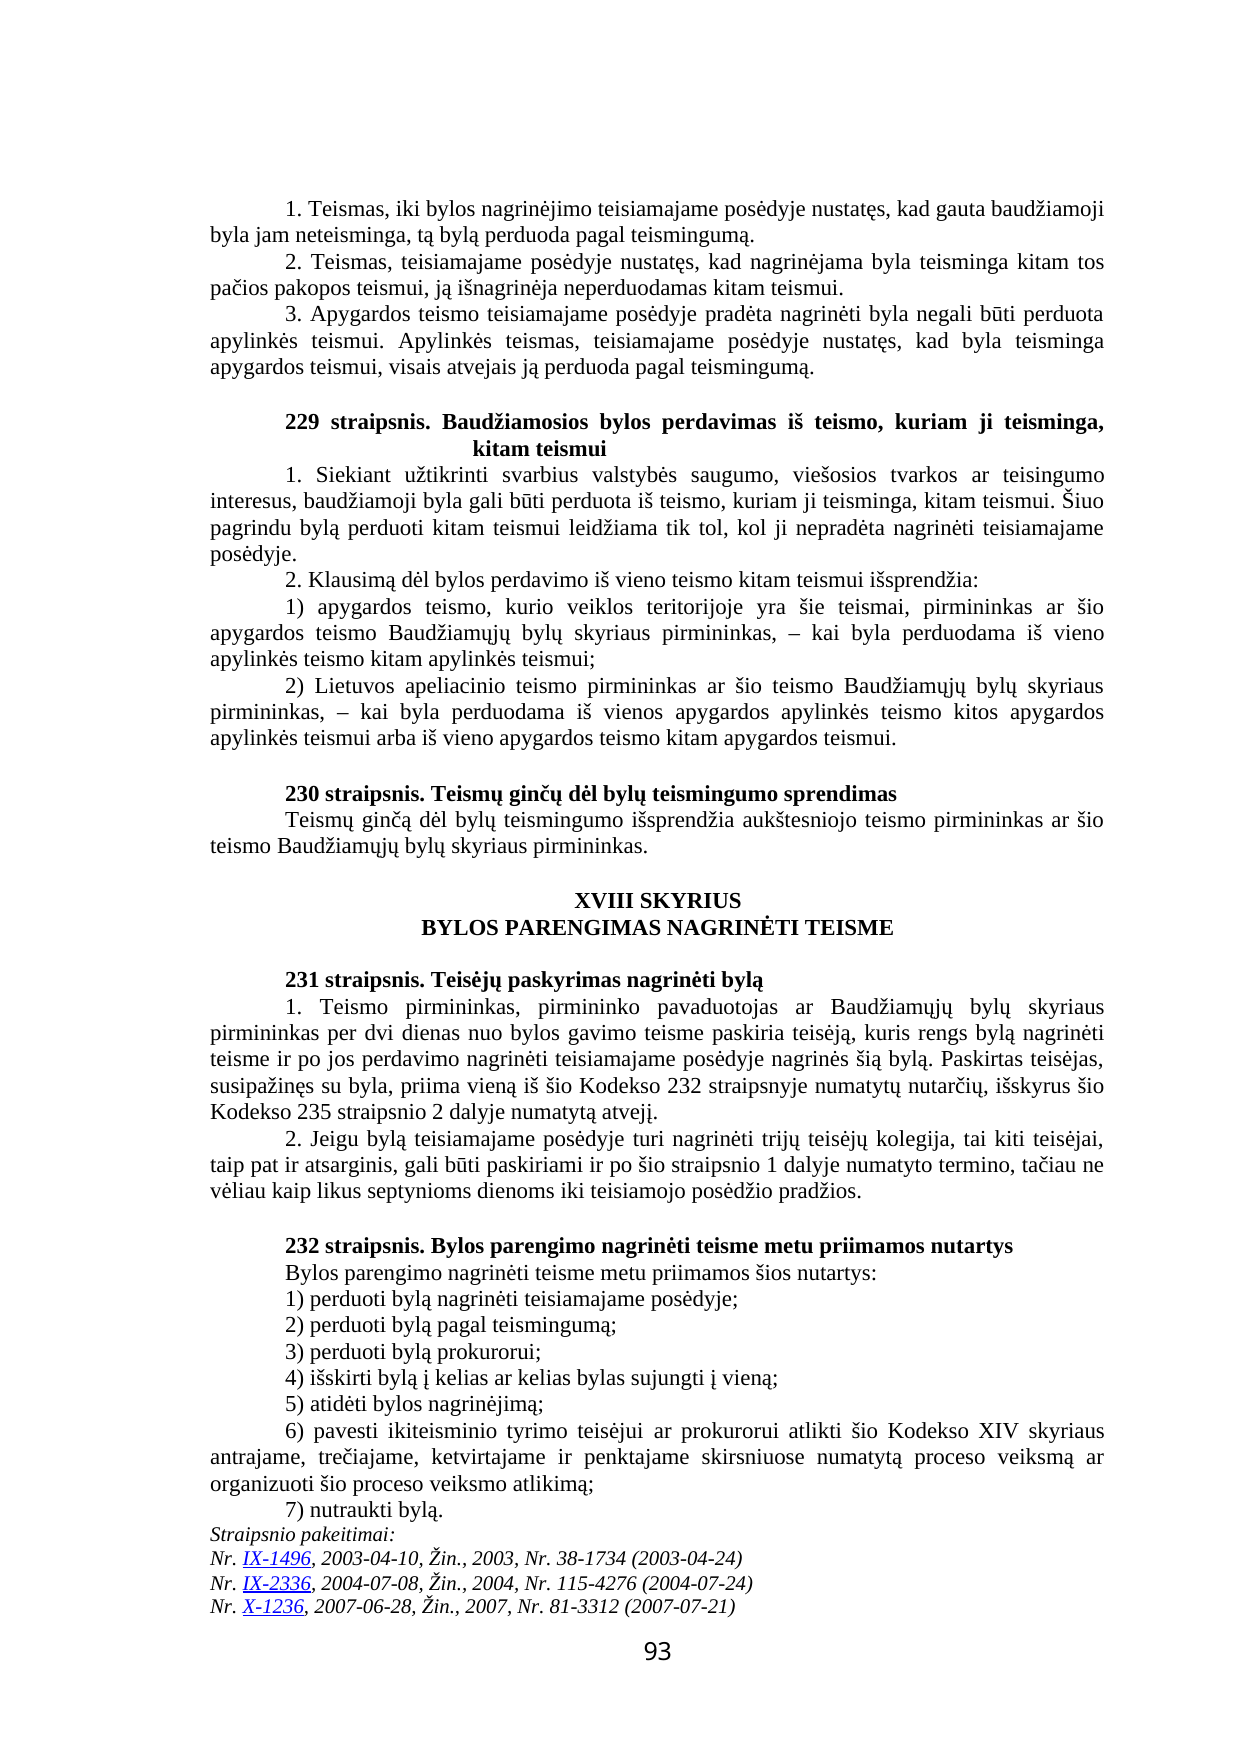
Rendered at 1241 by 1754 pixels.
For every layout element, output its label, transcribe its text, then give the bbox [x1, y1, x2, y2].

text Nr. IX-2336, 2004-07-08, Žin., 2004, Nr. 115-4276 (2004-07-24) [210, 1570, 1106, 1594]
text Nr. IX-1496, 2003-04-10, Žin., 2003, Nr. 38-1734 (2003-04-24) [210, 1546, 1106, 1570]
text Straipsnio pakeitimai: [210, 1522, 1106, 1546]
text Nr. X-1236, 2007-06-28, Žin., 2007, Nr. 81-3312 (2007-07-21) [210, 1594, 1106, 1618]
text 4) išskirti bylą į kelias ar kelias bylas sujungti į vieną; [210, 1364, 1106, 1391]
text Bylos parengimo nagrinėti teisme metu priimamos šios nutartys: [210, 1259, 1106, 1285]
text 229 straipsnis. Baudžiamosios bylos perdavimas iš teismo, kuriam ji teisminga, kitam teismui [285, 408, 1106, 461]
text 3. Apygardos teismo teisiamajame posėdyje pradėta nagrinėti byla negali būti perduota apylinkės teismui. Apylinkės teismas, teisiamajame posėdyje nustatęs, kad byla teisminga apygardos teismui, visais atvejais ją perduoda pagal teismingumą. [210, 300, 1106, 379]
text 2. Jeigu bylą teisiamajame posėdyje turi nagrinėti trijų teisėjų kolegija, tai kiti teisėjai, taip pat ir atsarginis, gali būti paskiriami ir po šio straipsnio 1 dalyje numatyto termino, tačiau ne vėliau kaip likus septynioms dienoms iki teisiamojo posėdžio pradžios. [210, 1124, 1106, 1204]
text 1. Siekiant užtikrinti svarbius valstybės saugumo, viešosios tvarkos ar teisingumo interesus, baudžiamoji byla gali būti perduota iš teismo, kuriam ji teisminga, kitam teismui. Šiuo pagrindu bylą perduoti kitam teismui leidžiama tik tol, kol ji nepradėta nagrinėti teisiamajame posėdyje. [210, 461, 1106, 566]
text 2) Lietuvos apeliacinio teismo pirmininkas ar šio teismo Baudžiamųjų bylų skyriaus pirmininkas, – kai byla perduodama iš vienos apygardos apylinkės teismo kitos apygardos apylinkės teismui arba iš vieno apygardos teismo kitam apygardos teismui. [210, 672, 1106, 751]
text 230 straipsnis. Teismų ginčų dėl bylų teismingumo sprendimas [210, 779, 1106, 806]
text 1) apygardos teismo, kurio veiklos teritorijoje yra šie teismai, pirmininkas ar šio apygardos teismo Baudžiamųjų bylų skyriaus pirmininkas, – kai byla perduodama iš vieno apylinkės teismo kitam apylinkės teismui; [210, 593, 1106, 672]
text 2. Klausimą dėl bylos perdavimo iš vieno teismo kitam teismui išsprendžia: [210, 566, 1106, 593]
text 6) pavesti ikiteisminio tyrimo teisėjui ar prokurorui atlikti šio Kodekso XIV skyriaus antrajame, trečiajame, ketvirtajame ir penktajame skirsniuose numatytą proceso veiksmą ar organizuoti šio proceso veiksmo atlikimą; [210, 1417, 1106, 1496]
text 231 straipsnis. Teisėjų paskyrimas nagrinėti bylą [210, 966, 1106, 993]
text Bylos parengimas nagrinėti teisme [210, 914, 1106, 940]
text 3) perduoti bylą prokurorui; [210, 1338, 1106, 1364]
text 5) atidėti bylos nagrinėjimą; [210, 1391, 1106, 1417]
text 2) perduoti bylą pagal teismingumą; [210, 1311, 1106, 1338]
text Teismų ginčą dėl bylų teismingumo išsprendžia aukštesniojo teismo pirmininkas ar šio teismo Baudžiamųjų bylų skyriaus pirmininkas. [210, 806, 1106, 859]
text 232 straipsnis. Bylos parengimo nagrinėti teisme metu priimamos nutartys [210, 1232, 1106, 1259]
text 1. Teismo pirmininkas, pirmininko pavaduotojas ar Baudžiamųjų bylų skyriaus pirmininkas per dvi dienas nuo bylos gavimo teisme paskiria teisėją, kuris rengs bylą nagrinėti teisme ir po jos perdavimo nagrinėti teisiamajame posėdyje nagrinės šią bylą. Paskirtas teisėjas, susipažinęs su byla, priima vieną iš šio Kodekso 232 straipsnyje numatytų nutarčių, išskyrus šio Kodekso 235 straipsnio 2 dalyje numatytą atvejį. [210, 993, 1106, 1124]
text 2. Teismas, teisiamajame posėdyje nustatęs, kad nagrinėjama byla teisminga kitam tos pačios pakopos teismui, ją išnagrinėja neperduodamas kitam teismui. [210, 248, 1106, 300]
text 7) nutraukti bylą. [210, 1496, 1106, 1522]
text XVIII skyrius [210, 887, 1106, 914]
text 1) perduoti bylą nagrinėti teisiamajame posėdyje; [210, 1285, 1106, 1311]
text 1. Teismas, iki bylos nagrinėjimo teisiamajame posėdyje nustatęs, kad gauta baudžiamoji byla jam neteisminga, tą bylą perduoda pagal teismingumą. [210, 195, 1106, 248]
